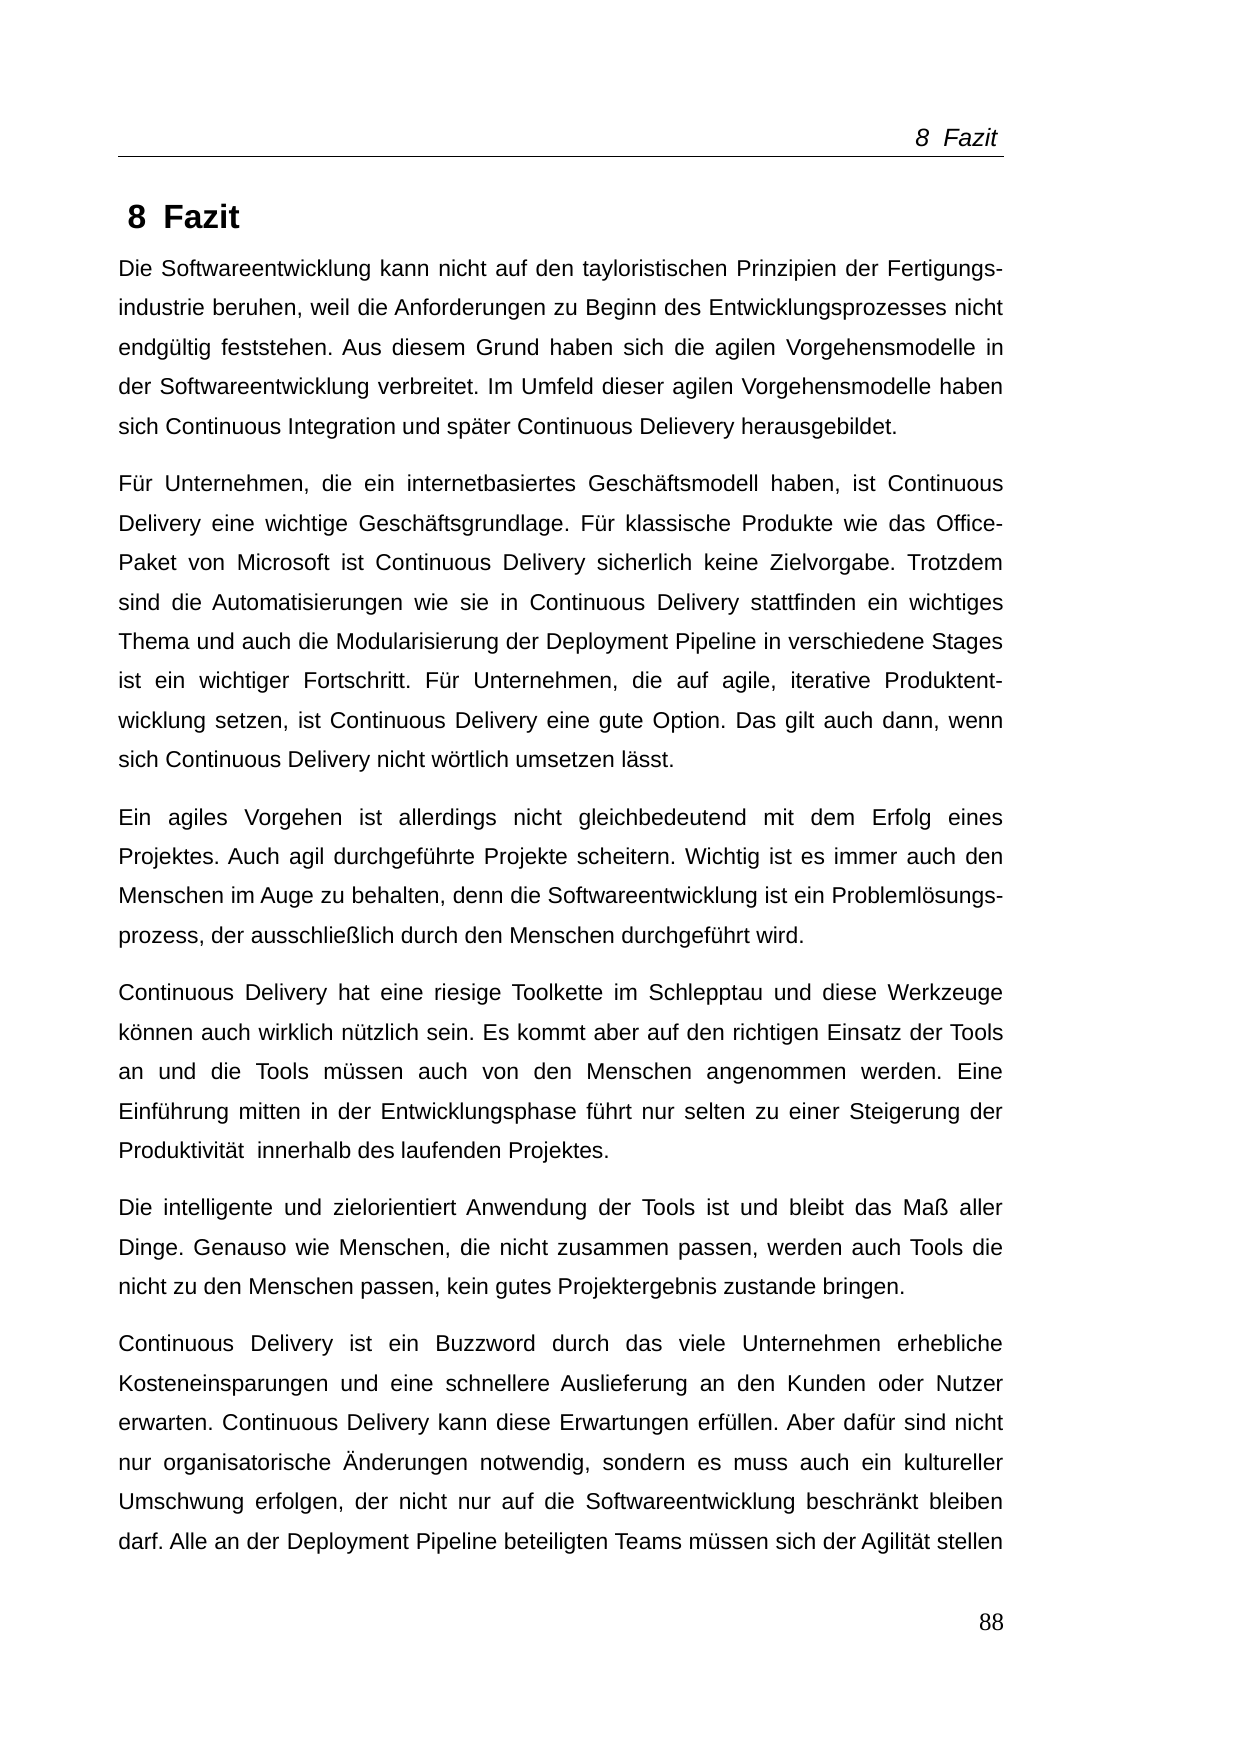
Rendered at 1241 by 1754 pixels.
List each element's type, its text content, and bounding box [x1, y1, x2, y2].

text Für Unternehmen, die ein internetbasiertes Geschäftsmodell haben, ist Continuous Delivery eine wichtige Geschäftsgrundlage. Für klassische Produkte wie das Office-Paket von Microsoft ist Continuous Delivery sicherlich keine Zielvorgabe. Trotzdem sind die Automatisierungen wie sie in Continuous Delivery stattfinden ein wichtiges Thema und auch die Modularisierung der Deployment Pipeline in verschiedene Stages ist ein wichtiger Fortschritt. Für Unternehmen, die auf agile, iterative Produktent-wicklung setzen, ist Continuous Delivery eine gute Option. Das gilt auch dann, wenn sich Continuous Delivery nicht wörtlich umsetzen lässt. [118, 470, 1004, 773]
text Continuous Delivery hat eine riesige Toolkette im Schlepptau und diese Werkzeuge können auch wirklich nützlich sein. Es kommt aber auf den richtigen Einsatz der Tools an und die Tools müssen auch von den Menschen angenommen werden. Eine Einführung mitten in der Entwicklungsphase führt nur selten zu einer Steigerung der Produktivität innerhalb des laufenden Projektes. [118, 979, 1004, 1163]
text Ein agiles Vorgehen ist allerdings nicht gleichbedeutend mit dem Erfolg eines Projektes. Auch agil durchgeführte Projekte scheitern. Wichtig ist es immer auch den Menschen im Auge zu behalten, denn die Softwareentwicklung ist ein Problemlösungs-prozess, der ausschließlich durch den Menschen durchgeführt wird. [118, 803, 1004, 948]
text Die Softwareentwicklung kann nicht auf den tayloristischen Prinzipien der Fertigungs-industrie beruhen, weil die Anforderungen zu Beginn des Entwicklungsprozesses nicht endgültig feststehen. Aus diesem Grund haben sich die agilen Vorgehensmodelle in der Softwareentwicklung verbreitet. Im Umfeld dieser agilen Vorgehensmodelle haben sich Continuous Integration und später Continuous Delievery herausgebildet. [118, 255, 1004, 439]
text Continuous Delivery ist ein Buzzword durch das viele Unternehmen erhebliche Kosteneinsparungen und eine schnellere Auslieferung an den Kunden oder Nutzer erwarten. Continuous Delivery kann diese Erwartungen erfüllen. Aber dafür sind nicht nur organisatorische Änderungen notwendig, sondern es muss auch ein kultureller Umschwung erfolgen, der nicht nur auf die Softwareentwicklung beschränkt bleiben darf. Alle an der Deployment Pipeline beteiligten Teams müssen sich der Agilität stellen [118, 1330, 1004, 1554]
text Die intelligente und zielorientiert Anwendung der Tools ist und bleibt das Maß aller Dinge. Genauso wie Menschen, die nicht zusammen passen, werden auch Tools die nicht zu den Menschen passen, kein gutes Projektergebnis zustande bringen. [118, 1194, 1004, 1299]
subtitle Fazit [118, 197, 1004, 236]
